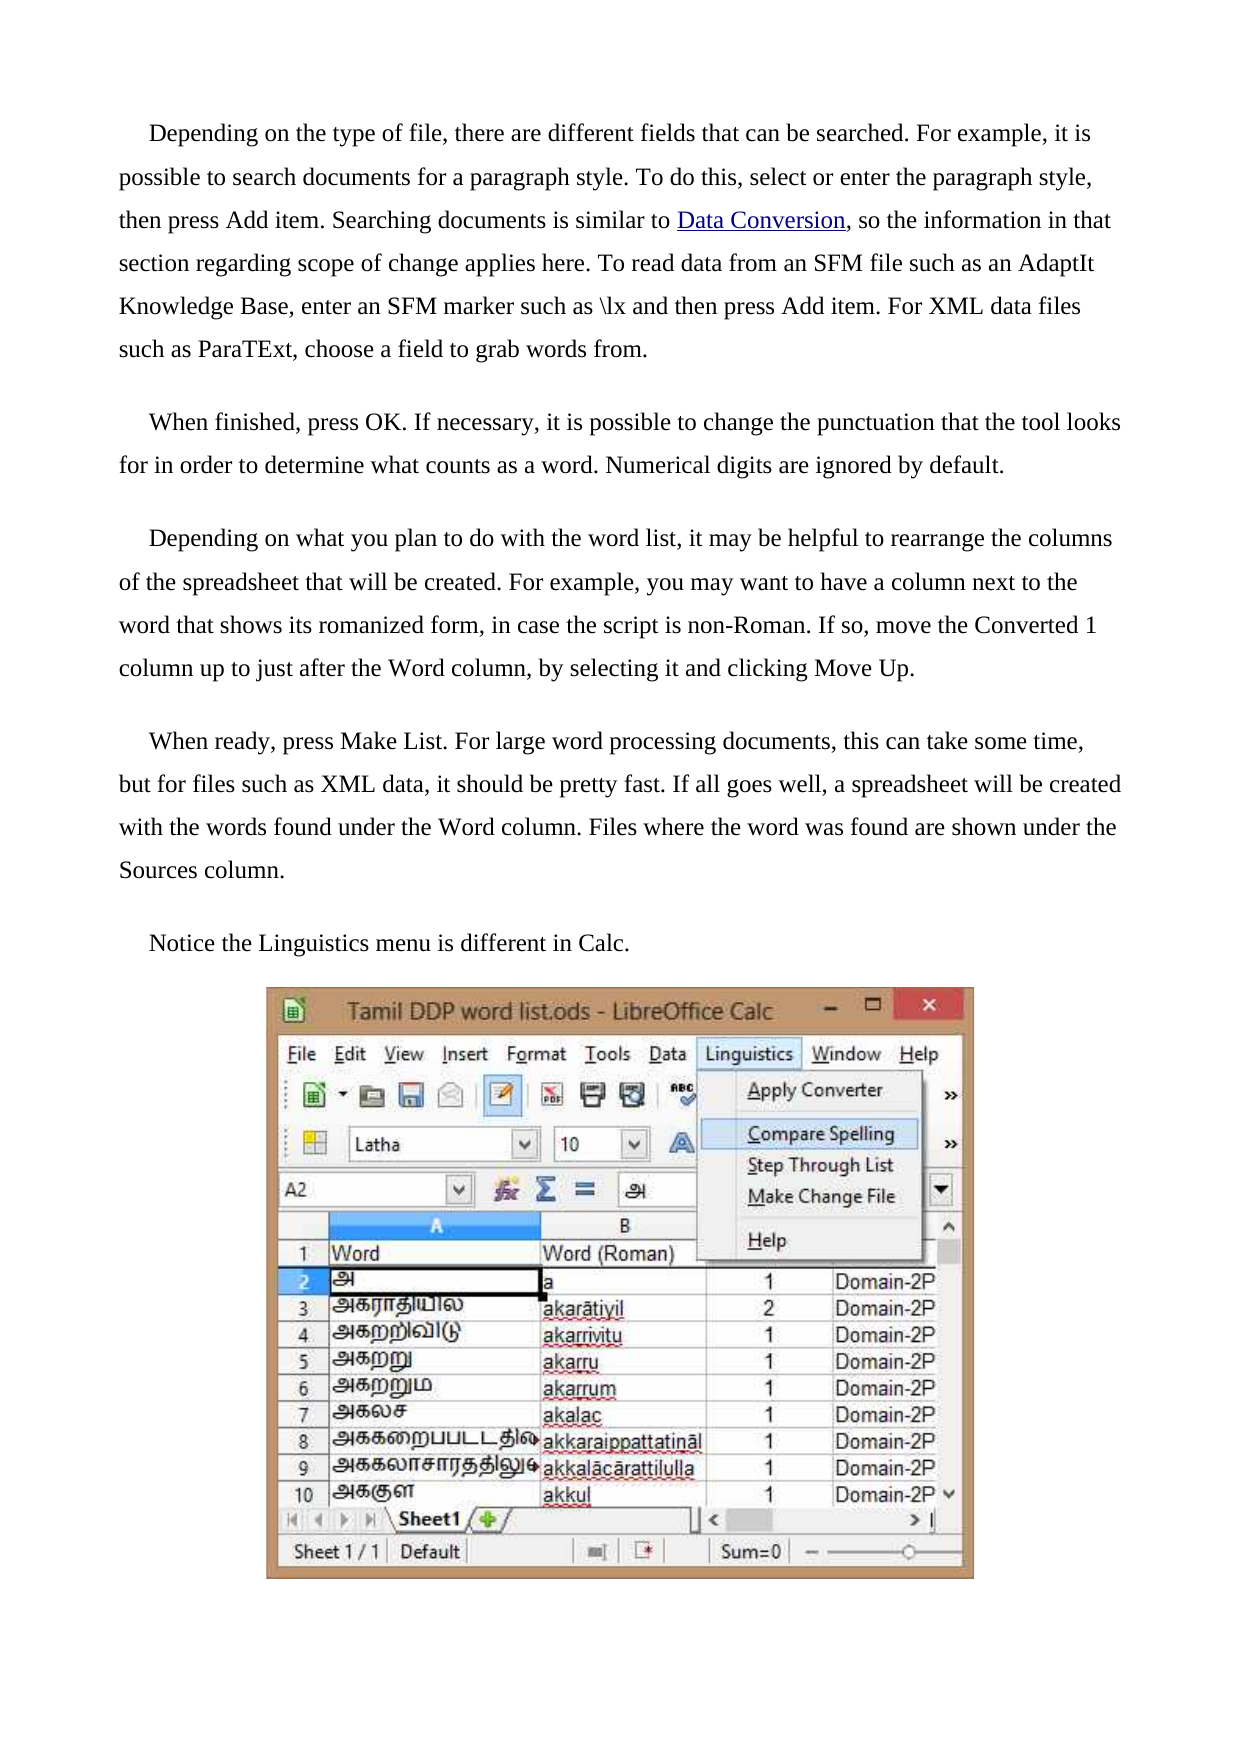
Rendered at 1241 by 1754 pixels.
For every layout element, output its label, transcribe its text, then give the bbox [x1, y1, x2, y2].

text Notice the Linguistics menu is different in Calc. [118, 928, 1122, 957]
text When finished, press OK. If necessary, it is possible to change the punctuation that the tool looks for in order to determine what counts as a word. Numerical digits are ignored by default. [118, 407, 1122, 479]
picture [266, 987, 975, 1579]
text Depending on what you plan to do with the word list, it may be helpful to rearrange the columns of the spreadsheet that will be created. For example, you may want to have a column next to the word that shows its romanized form, in case the script is non-Roman. If so, move the Converted 1 column up to just after the Word column, by selecting it and clicking Move Up. [118, 523, 1122, 682]
text When ready, press Make List. For large word processing documents, this can take some time, but for files such as XML data, it should be pretty fast. If all goes well, a spreadsheet will be created with the words found under the Word column. Files where the word was found are shown under the Sources column. [118, 726, 1122, 884]
text Depending on the type of file, there are different fields that can be searched. For example, it is possible to search documents for a paragraph style. To do this, select or enter the paragraph style, then press Add item. Searching documents is similar to Data Conversion, so the information in that section regarding scope of change applies here. To read data from an SFM file such as an AdaptIt Knowledge Base, enter an SFM marker such as \lx and then press Add item. For XML data files such as ParaTExt, choose a field to grab words from. [118, 118, 1122, 363]
